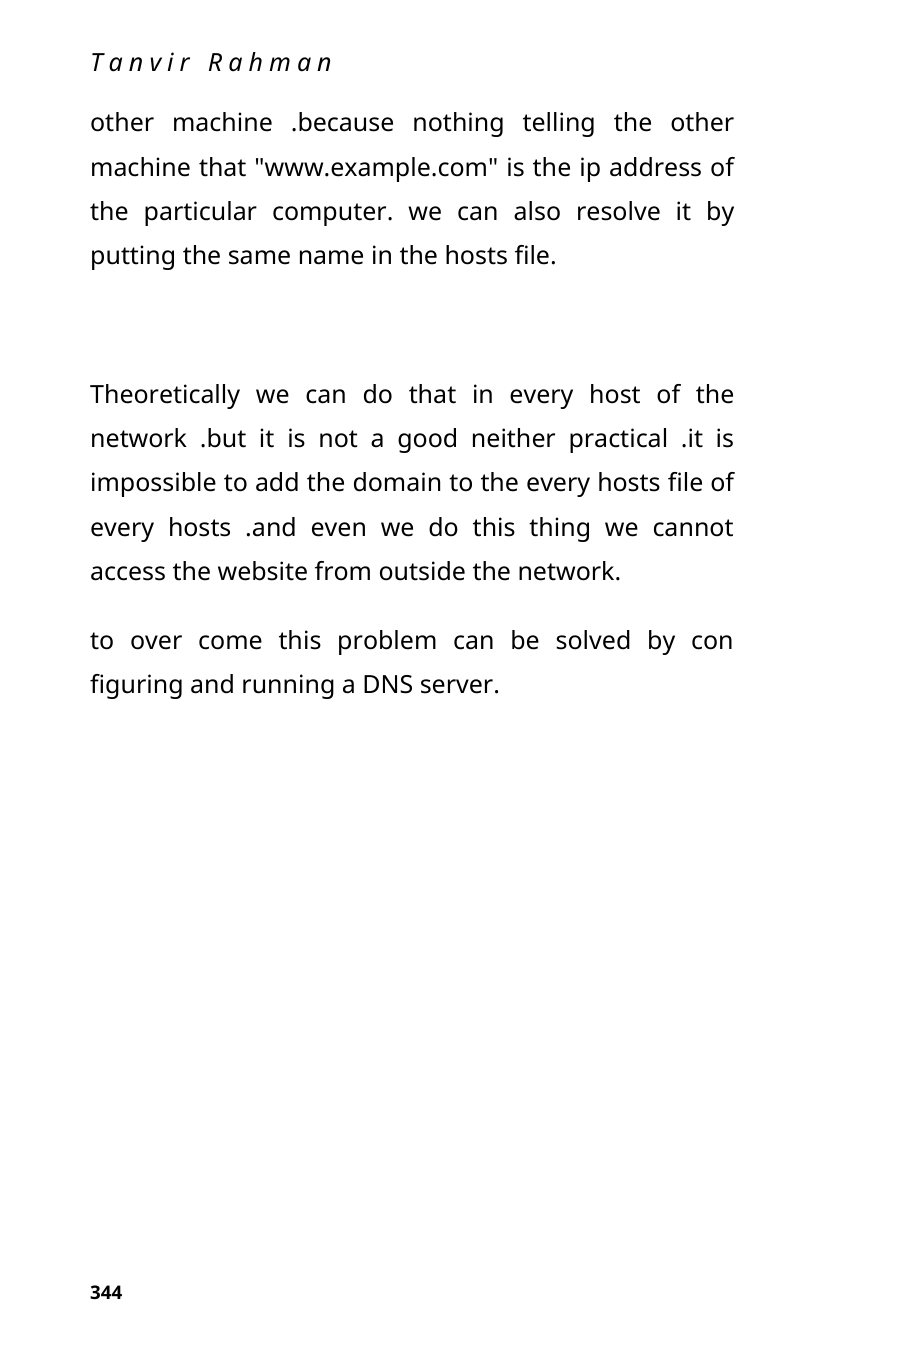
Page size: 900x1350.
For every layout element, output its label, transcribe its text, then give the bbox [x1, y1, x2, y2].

text other machine .because nothing telling the other machine that "www.example.com" is the ip address of the particular computer. we can also resolve it by putting the same name in the hosts file. [90, 105, 735, 272]
text Theoretically we can do that in every host of the network .but it is not a good neither practical .it is impossible to add the domain to the every hosts file of every hosts .and even we do this thing we cannot access the website from outside the network. [90, 376, 735, 587]
text to over come this problem can be solved by con figuring and running a DNS server. [90, 623, 735, 701]
